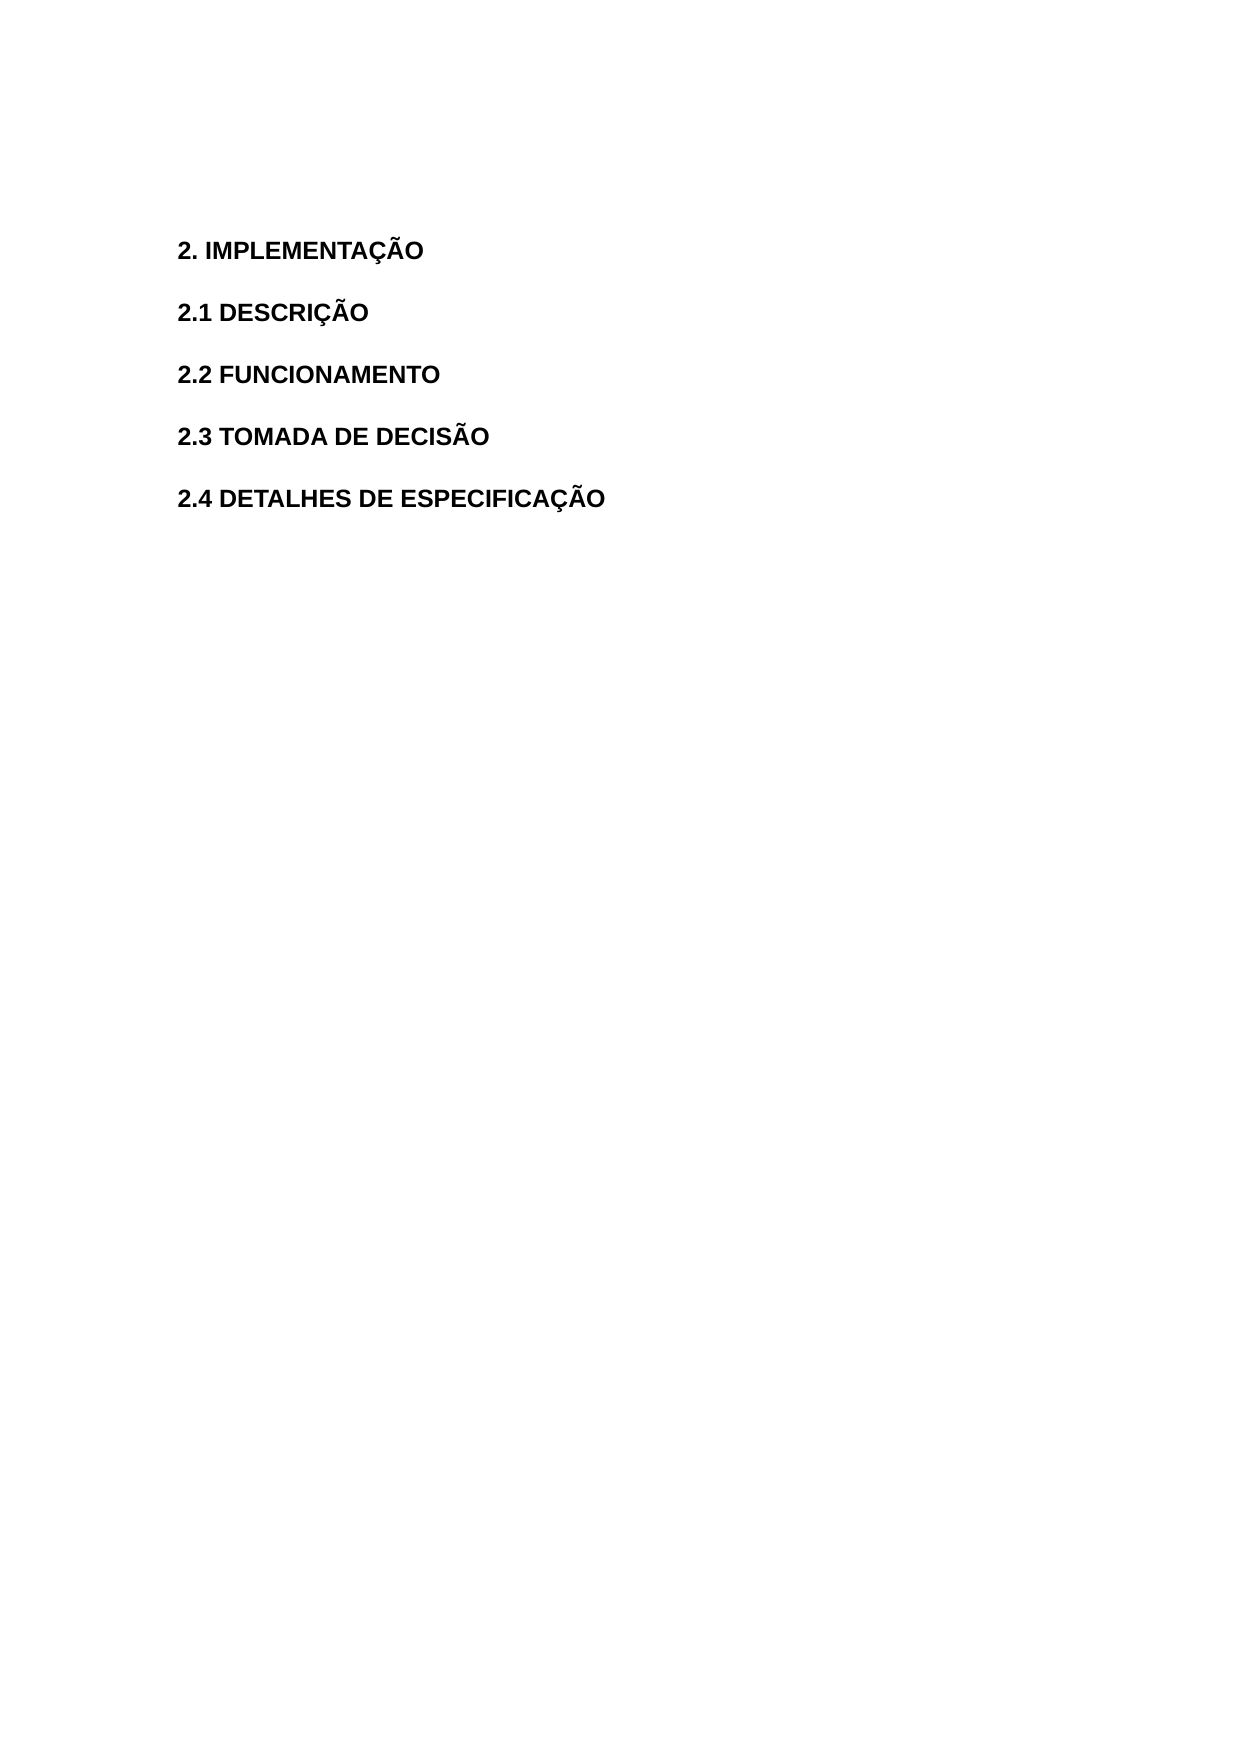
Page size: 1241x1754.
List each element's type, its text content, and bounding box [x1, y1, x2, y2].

subtitle 2.3 TOMADA DE DECISÃO [177, 422, 1122, 451]
subtitle 2.1 DESCRIÇÃO [177, 298, 1122, 327]
subtitle 2.4 DETALHES DE ESPECIFICAÇÃO [177, 484, 1122, 513]
subtitle 2.2 FUNCIONAMENTO [177, 360, 1122, 389]
subtitle 2. IMPLEMENTAÇÃO [177, 236, 1122, 265]
